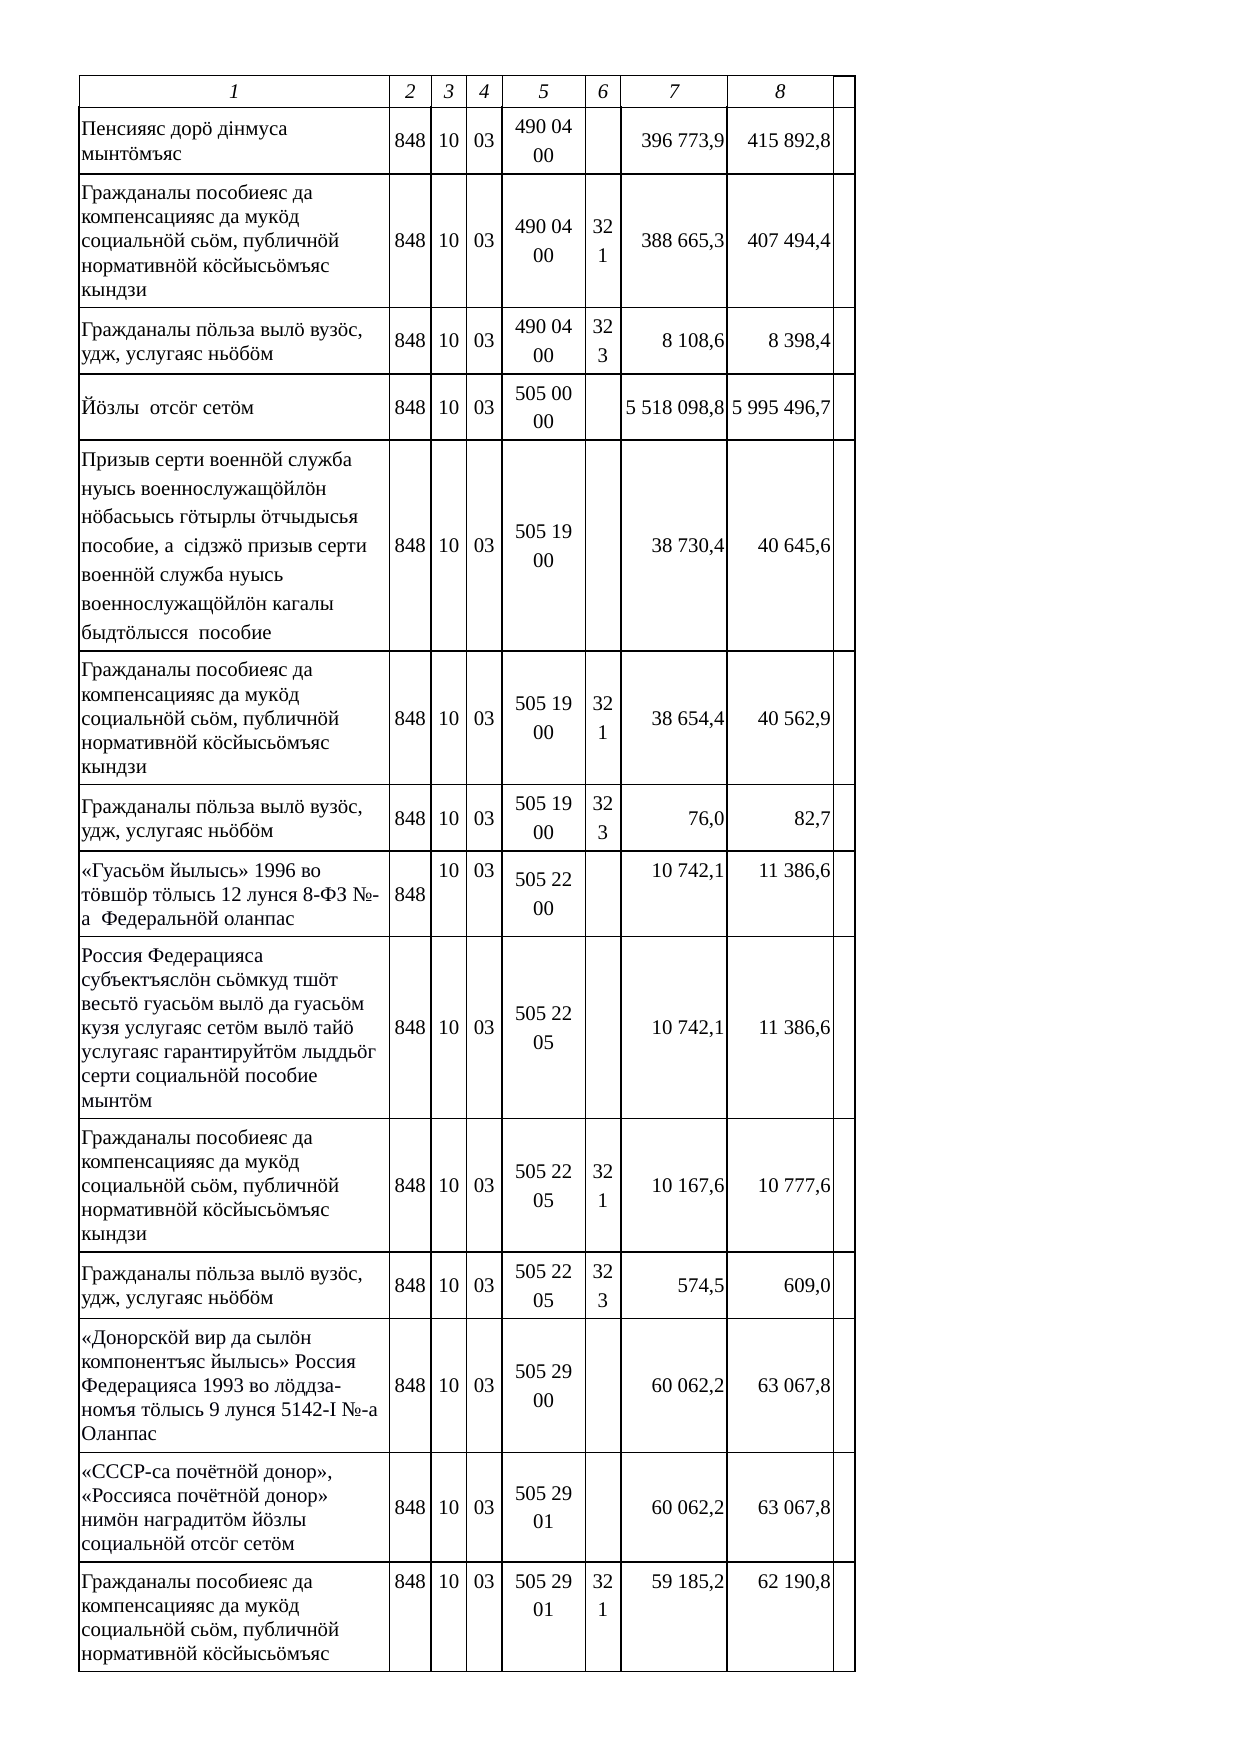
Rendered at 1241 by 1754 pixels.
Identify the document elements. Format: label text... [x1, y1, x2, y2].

table_cell [834, 937, 854, 1117]
table_cell 505 22 00 [503, 852, 585, 936]
table_cell 848 [390, 108, 430, 173]
table_cell 03 [467, 1253, 501, 1318]
table_cell 03 [467, 852, 501, 936]
table_cell 848 [390, 1453, 430, 1561]
table_cell 407 494,4 [728, 175, 833, 307]
table_cell [834, 785, 854, 850]
table_header 2 [390, 76, 431, 106]
table_cell Йӧзлы отсӧг сетӧм [80, 375, 389, 439]
table_cell 03 [467, 652, 501, 784]
table_cell 848 [390, 1563, 430, 1671]
table_cell 505 22 05 [503, 1253, 585, 1318]
table_cell 03 [467, 375, 501, 439]
table_cell 505 29 00 [503, 1319, 585, 1451]
table_cell Призыв серти военнӧй служба нуысь военнослужащӧйлӧн нӧбасьысь гӧтырлы ӧтчыдысья пособие, а сідзжӧ призыв серти военнӧй служба нуысь военнослужащӧйлӧн кагалы быдтӧлысся пособие [80, 441, 389, 650]
table_cell [586, 1453, 620, 1561]
table_cell 396 773,9 [622, 108, 726, 173]
table_header 8 [728, 76, 833, 106]
table_header [834, 77, 854, 106]
table_cell 63 067,8 [728, 1319, 833, 1451]
table_cell Россия Федерацияса субъектъяслӧн сьӧмкуд тшӧт весьтӧ гуасьӧм вылӧ да гуасьӧм кузя услугаяс сетӧм вылӧ тайӧ услугаяс гарантируйтӧм лыддьӧг серти социальнӧй пособие мынтӧм [80, 937, 389, 1117]
table_cell [834, 1453, 854, 1561]
table_cell 415 892,8 [728, 108, 833, 173]
table_cell 321 [586, 175, 620, 307]
table_cell 10 [432, 108, 466, 173]
table_cell 848 [390, 175, 430, 307]
table_cell 03 [467, 1563, 501, 1671]
table_cell 10 [432, 1253, 466, 1318]
table_cell 505 00 00 [503, 375, 585, 439]
table_cell [834, 1563, 854, 1671]
table_cell [586, 1319, 620, 1451]
table_cell 10 [432, 375, 466, 439]
table_cell 10 [432, 937, 466, 1117]
table_cell 321 [586, 1119, 620, 1251]
table_cell [834, 175, 854, 307]
table_header 4 [467, 76, 502, 106]
table_cell [586, 852, 620, 936]
table_cell Пенсияяс дорӧ дінмуса мынтӧмъяс [80, 108, 389, 173]
table_cell [834, 108, 854, 173]
table_cell 03 [467, 108, 501, 173]
table_cell 03 [467, 1453, 501, 1561]
table_cell 848 [390, 375, 430, 439]
table_cell 323 [586, 308, 620, 373]
table_cell 10 167,6 [622, 1119, 726, 1251]
table_cell 505 19 00 [503, 652, 585, 784]
table_cell Гражданалы пӧльза вылӧ вузӧс, удж, услугаяс ньӧбӧм [80, 308, 389, 373]
table_cell 848 [390, 308, 430, 373]
table_cell 848 [390, 441, 430, 650]
table_cell 5 518 098,8 [622, 375, 726, 439]
table_cell Гражданалы пособиеяс да компенсацияяс да мукӧд социальнӧй сьӧм, публичнӧй нормативнӧй кӧсйысьӧмъяс [80, 1563, 389, 1671]
table_cell [834, 1319, 854, 1451]
table_cell Гражданалы пособиеяс да компенсацияяс да мукӧд социальнӧй сьӧм, публичнӧй нормативнӧй кӧсйысьӧмъяс кындзи [80, 652, 389, 784]
table_cell [586, 441, 620, 650]
table_cell 03 [467, 1319, 501, 1451]
table_cell 321 [586, 1563, 620, 1671]
table_cell 76,0 [622, 785, 726, 850]
table_header 1 [80, 76, 389, 106]
table_cell 8 108,6 [622, 308, 726, 373]
table_cell 40 562,9 [728, 652, 833, 784]
table_cell 03 [467, 785, 501, 850]
table_cell [586, 937, 620, 1117]
table_cell 490 04 00 [503, 308, 585, 373]
table_cell [586, 375, 620, 439]
table_cell 60 062,2 [622, 1453, 726, 1561]
table_cell 10 [432, 1563, 466, 1671]
table_cell 848 [390, 852, 430, 936]
table_cell 10 [432, 1319, 466, 1451]
table_cell [834, 441, 854, 650]
table_cell 8 398,4 [728, 308, 833, 373]
table_cell 38 654,4 [622, 652, 726, 784]
table_cell 03 [467, 441, 501, 650]
table_cell 490 04 00 [503, 108, 585, 173]
table_cell 848 [390, 652, 430, 784]
table_cell 10 [432, 785, 466, 850]
table_cell 505 29 01 [503, 1453, 585, 1561]
table_header 6 [586, 76, 620, 106]
table_header 7 [621, 76, 727, 106]
table_cell 505 19 00 [503, 785, 585, 850]
table_cell 10 [432, 441, 466, 650]
table_cell 323 [586, 785, 620, 850]
table_cell 323 [586, 1253, 620, 1318]
table_cell 848 [390, 1319, 430, 1451]
table_cell 5 995 496,7 [728, 375, 833, 439]
table_cell 848 [390, 1253, 430, 1318]
table_cell 03 [467, 308, 501, 373]
table_cell 11 386,6 [728, 937, 833, 1117]
table_cell 10 [432, 652, 466, 784]
table_cell 321 [586, 652, 620, 784]
table_cell 848 [390, 1119, 430, 1251]
table_cell 10 777,6 [728, 1119, 833, 1251]
table_header 5 [503, 76, 585, 106]
table_cell Гражданалы пӧльза вылӧ вузӧс, удж, услугаяс ньӧбӧм [80, 785, 389, 850]
table_cell 10 [432, 1119, 466, 1251]
table_cell 388 665,3 [622, 175, 726, 307]
table_cell 609,0 [728, 1253, 833, 1318]
table_cell 82,7 [728, 785, 833, 850]
table_cell [834, 375, 854, 439]
table_cell 38 730,4 [622, 441, 726, 650]
table_cell [586, 108, 620, 173]
table_cell 10 742,1 [622, 852, 726, 936]
table_cell 03 [467, 175, 501, 307]
table_cell 505 29 01 [503, 1563, 585, 1671]
table_cell «Донорскӧй вир да сылӧн компонентъяс йылысь» Россия Федерацияса 1993 во лӧддза-номъя тӧлысь 9 лунся 5142-I №-а Оланпас [80, 1319, 389, 1451]
table_cell 490 04 00 [503, 175, 585, 307]
table_cell 03 [467, 1119, 501, 1251]
table_cell [834, 852, 854, 936]
table_cell 10 742,1 [622, 937, 726, 1117]
table_cell 10 [432, 852, 466, 936]
table_cell 574,5 [622, 1253, 726, 1318]
table_header 3 [432, 76, 466, 106]
table_cell «СССР-са почётнӧй донор», «Россияса почётнӧй донор» нимӧн наградитӧм йӧзлы социальнӧй отсӧг сетӧм [80, 1453, 389, 1561]
table_cell Гражданалы пособиеяс да компенсацияяс да мукӧд социальнӧй сьӧм, публичнӧй нормативнӧй кӧсйысьӧмъяс кындзи [80, 1119, 389, 1251]
table_cell 848 [390, 937, 430, 1117]
table_cell 10 [432, 175, 466, 307]
table_cell [834, 1253, 854, 1318]
table_cell [834, 308, 854, 373]
table_cell 03 [467, 937, 501, 1117]
table_cell Гражданалы пособиеяс да компенсацияяс да мукӧд социальнӧй сьӧм, публичнӧй нормативнӧй кӧсйысьӧмъяс кындзи [80, 175, 389, 307]
table_cell 59 185,2 [622, 1563, 726, 1671]
table_cell 505 19 00 [503, 441, 585, 650]
table_cell 848 [390, 785, 430, 850]
table_cell 11 386,6 [728, 852, 833, 936]
table_cell 10 [432, 308, 466, 373]
table_cell [834, 1119, 854, 1251]
table_cell 40 645,6 [728, 441, 833, 650]
table_cell 10 [432, 1453, 466, 1561]
table_cell 505 22 05 [503, 937, 585, 1117]
table_cell «Гуасьӧм йылысь» 1996 во тӧвшӧр тӧлысь 12 лунся 8-ФЗ №-а Федеральнӧй оланпас [80, 852, 389, 936]
table_cell 505 22 05 [503, 1119, 585, 1251]
table_cell 62 190,8 [728, 1563, 833, 1671]
table_cell 60 062,2 [622, 1319, 726, 1451]
table_cell Гражданалы пӧльза вылӧ вузӧс, удж, услугаяс ньӧбӧм [80, 1253, 389, 1318]
table_cell [834, 652, 854, 784]
table_cell 63 067,8 [728, 1453, 833, 1561]
